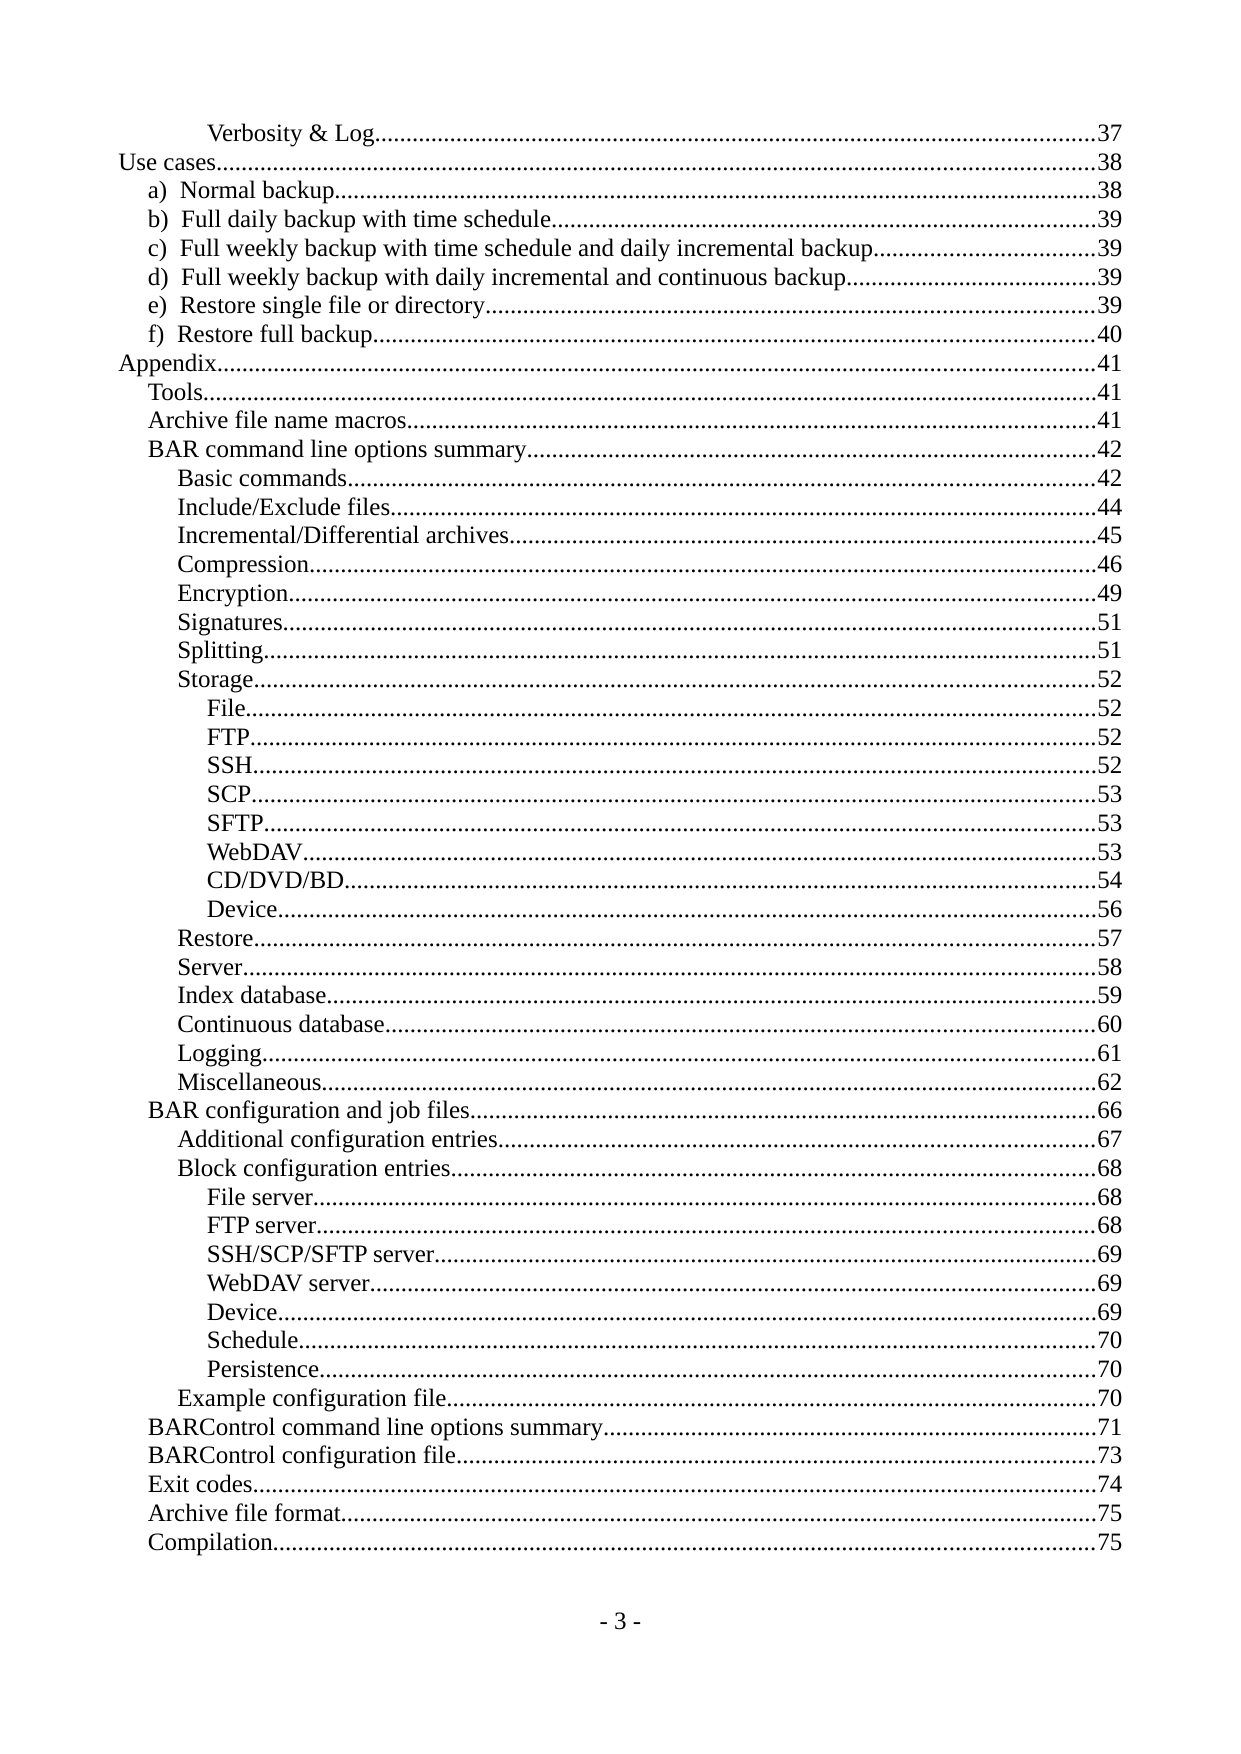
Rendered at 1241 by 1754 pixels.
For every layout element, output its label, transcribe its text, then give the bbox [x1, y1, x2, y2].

text Device 69 [207, 1297, 1122, 1326]
text e) Restore single file or directory 39 [148, 291, 1122, 319]
text SSH 52 [207, 751, 1122, 779]
text SFTP 53 [207, 808, 1122, 837]
text Storage 52 [177, 664, 1122, 693]
text BARControl command line options summary 71 [148, 1412, 1122, 1441]
text Additional configuration entries 67 [177, 1124, 1122, 1153]
text File 52 [207, 693, 1122, 722]
text Server 58 [177, 952, 1122, 981]
text a) Normal backup 38 [148, 176, 1122, 204]
text Encryption 49 [177, 578, 1122, 607]
text Miscellaneous 62 [177, 1067, 1122, 1096]
text BARControl configuration file 73 [148, 1441, 1122, 1469]
text Example configuration file 70 [177, 1383, 1122, 1412]
text Basic commands 42 [177, 463, 1122, 492]
text SCP 53 [207, 779, 1122, 808]
text Index database 59 [177, 981, 1122, 1009]
text Block configuration entries 68 [177, 1153, 1122, 1182]
text Include/Exclude files 44 [177, 492, 1122, 521]
text SSH/SCP/SFTP server 69 [207, 1239, 1122, 1268]
text WebDAV 53 [207, 837, 1122, 866]
text Compression 46 [177, 549, 1122, 578]
text b) Full daily backup with time schedule 39 [148, 204, 1122, 233]
text Appendix 41 [118, 348, 1122, 377]
text Tools 41 [148, 377, 1122, 406]
text Schedule 70 [207, 1326, 1122, 1354]
text f) Restore full backup 40 [148, 319, 1122, 348]
text File server 68 [207, 1182, 1122, 1211]
text c) Full weekly backup with time schedule and daily incremental backup 39 [148, 233, 1122, 262]
text FTP server 68 [207, 1211, 1122, 1239]
text BAR configuration and job files 66 [148, 1096, 1122, 1124]
text Signatures 51 [177, 607, 1122, 636]
text Logging 61 [177, 1038, 1122, 1067]
text Archive file format 75 [148, 1498, 1122, 1527]
text BAR command line options summary 42 [148, 434, 1122, 463]
text Verbosity & Log 37 [207, 118, 1122, 147]
text Archive file name macros 41 [148, 406, 1122, 434]
text WebDAV server 69 [207, 1268, 1122, 1297]
text Exit codes 74 [148, 1469, 1122, 1498]
text Continuous database 60 [177, 1009, 1122, 1038]
text Splitting 51 [177, 636, 1122, 664]
text CD/DVD/BD 54 [207, 866, 1122, 894]
text Persistence 70 [207, 1354, 1122, 1383]
text FTP 52 [207, 722, 1122, 751]
text d) Full weekly backup with daily incremental and continuous backup 39 [148, 262, 1122, 291]
text Restore 57 [177, 923, 1122, 952]
text Use cases 38 [118, 147, 1122, 176]
text Incremental/Differential archives 45 [177, 521, 1122, 549]
text Device 56 [207, 894, 1122, 923]
text Compilation 75 [148, 1527, 1122, 1556]
